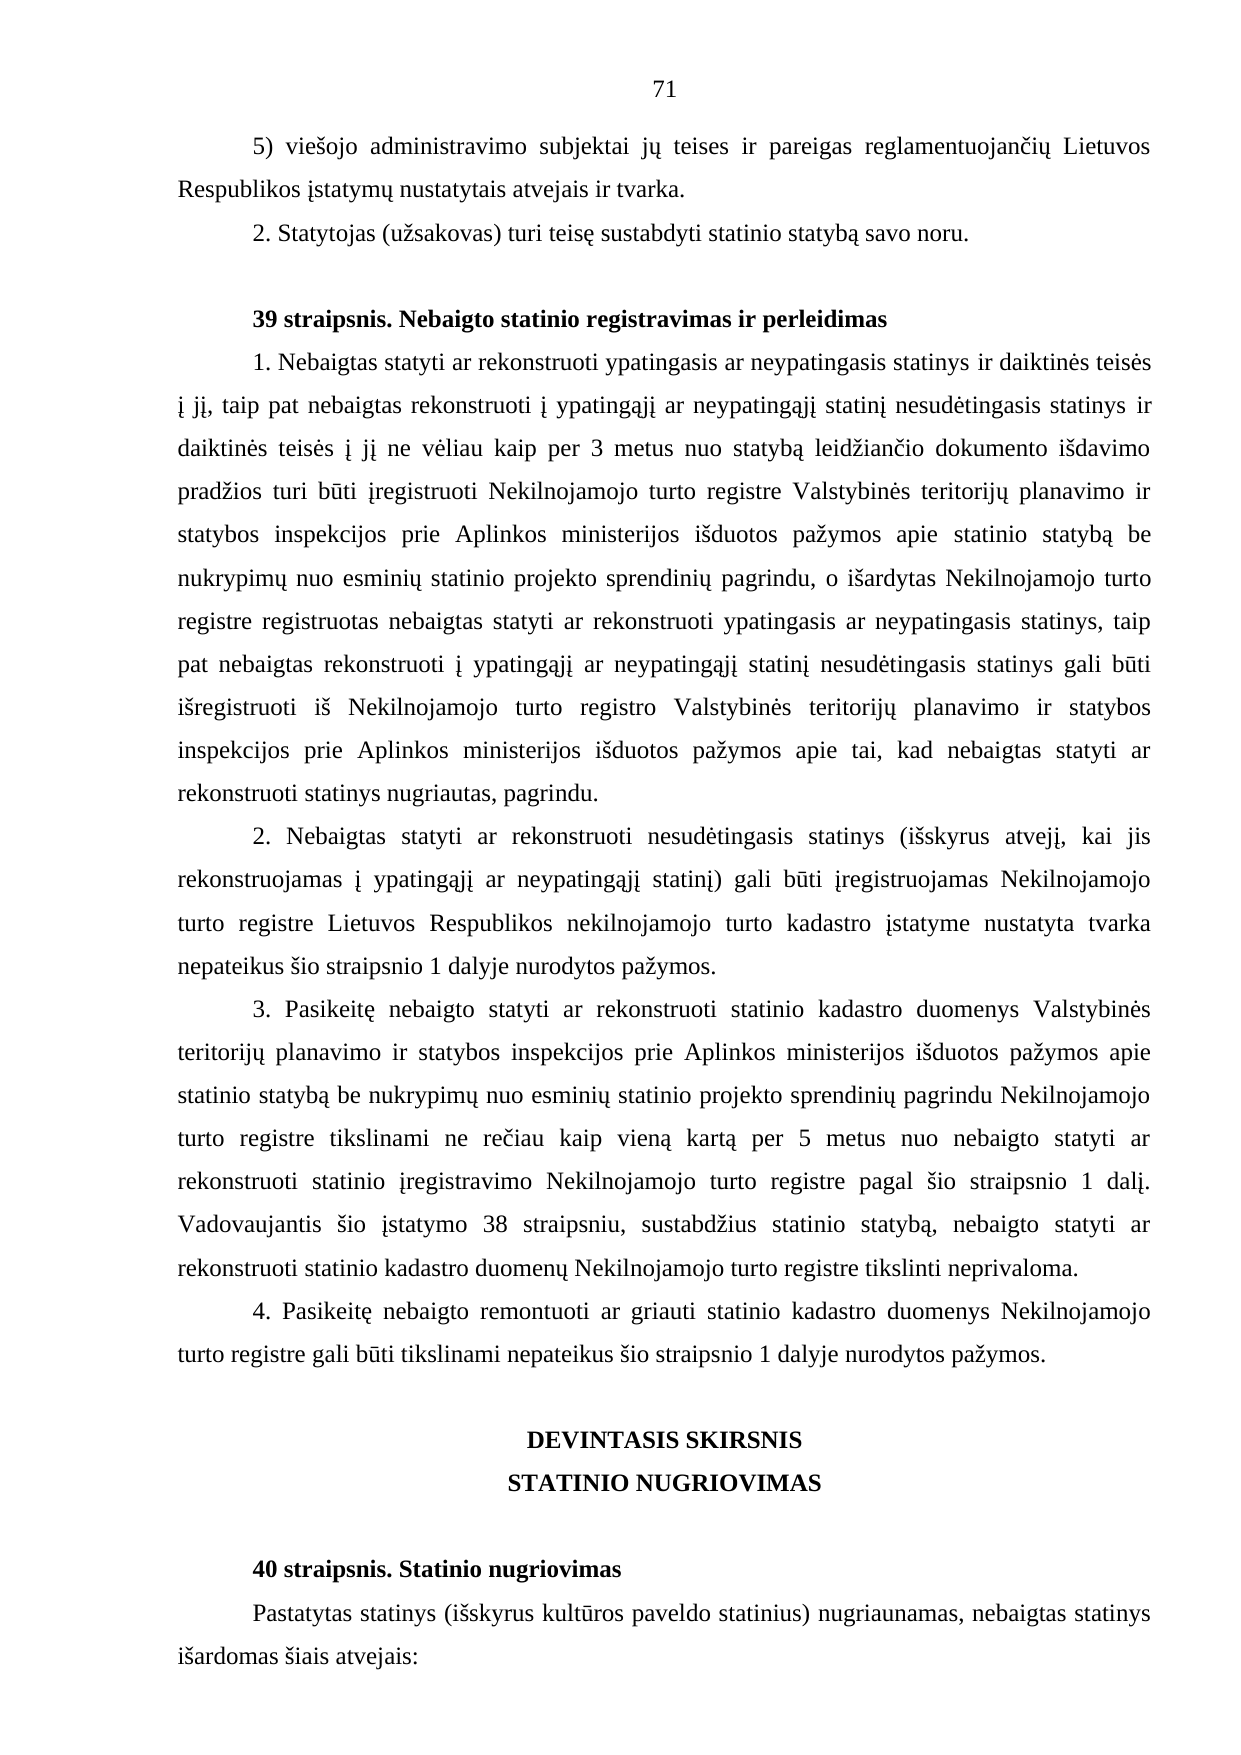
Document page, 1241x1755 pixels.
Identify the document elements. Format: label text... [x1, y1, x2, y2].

text 1. Nebaigtas statyti ar rekonstruoti ypatingasis ar neypatingasis statinys ir daiktinės teisės į jį, taip pat nebaigtas rekonstruoti į ypatingąjį ar neypatingąjį statinį nesudėtingasis statinys ir daiktinės teisės į jį ne vėliau kaip per 3 metus nuo statybą leidžiančio dokumento išdavimo pradžios turi būti įregistruoti Nekilnojamojo turto registre Valstybinės teritorijų planavimo ir statybos inspekcijos prie Aplinkos ministerijos išduotos pažymos apie statinio statybą be nukrypimų nuo esminių statinio projekto sprendinių pagrindu, o išardytas Nekilnojamojo turto registre registruotas nebaigtas statyti ar rekonstruoti ypatingasis ar neypatingasis statinys, taip pat nebaigtas rekonstruoti į ypatingąjį ar neypatingąjį statinį nesudėtingasis statinys gali būti išregistruoti iš Nekilnojamojo turto registro Valstybinės teritorijų planavimo ir statybos inspekcijos prie Aplinkos ministerijos išduotos pažymos apie tai, kad nebaigtas statyti ar rekonstruoti statinys nugriautas, pagrindu. [177, 347, 1152, 807]
text 2. Statytojas (užsakovas) turi teisę sustabdyti statinio statybą savo noru. [177, 218, 1152, 246]
text Pastatytas statinys (išskyrus kultūros paveldo statinius) nugriaunamas, nebaigtas statinys išardomas šiais atvejais: [177, 1598, 1152, 1669]
text 4. Pasikeitę nebaigto remontuoti ar griauti statinio kadastro duomenys Nekilnojamojo turto registre gali būti tikslinami nepateikus šio straipsnio 1 dalyje nurodytos pažymos. [177, 1296, 1152, 1368]
text 2. Nebaigtas statyti ar rekonstruoti nesudėtingasis statinys (išskyrus atvejį, kai jis rekonstruojamas į ypatingąjį ar neypatingąjį statinį) gali būti įregistruojamas Nekilnojamojo turto registre Lietuvos Respublikos nekilnojamojo turto kadastro įstatyme nustatyta tvarka nepateikus šio straipsnio 1 dalyje nurodytos pažymos. [177, 821, 1152, 979]
text DEVINTASIS SKIRSNIS [177, 1425, 1152, 1454]
text STATINIO NUGRIOVIMAS [177, 1468, 1152, 1497]
text 5) viešojo administravimo subjektai jų teises ir pareigas reglamentuojančių Lietuvos Respublikos įstatymų nustatytais atvejais ir tvarka. [177, 131, 1152, 203]
text 40 straipsnis. Statinio nugriovimas [177, 1554, 1152, 1583]
text 39 straipsnis. Nebaigto statinio registravimas ir perleidimas [177, 304, 1152, 333]
text 3. Pasikeitę nebaigto statyti ar rekonstruoti statinio kadastro duomenys Valstybinės teritorijų planavimo ir statybos inspekcijos prie Aplinkos ministerijos išduotos pažymos apie statinio statybą be nukrypimų nuo esminių statinio projekto sprendinių pagrindu Nekilnojamojo turto registre tikslinami ne rečiau kaip vieną kartą per 5 metus nuo nebaigto statyti ar rekonstruoti statinio įregistravimo Nekilnojamojo turto registre pagal šio straipsnio 1 dalį. Vadovaujantis šio įstatymo 38 straipsniu, sustabdžius statinio statybą, nebaigto statyti ar rekonstruoti statinio kadastro duomenų Nekilnojamojo turto registre tikslinti neprivaloma. [177, 994, 1152, 1281]
